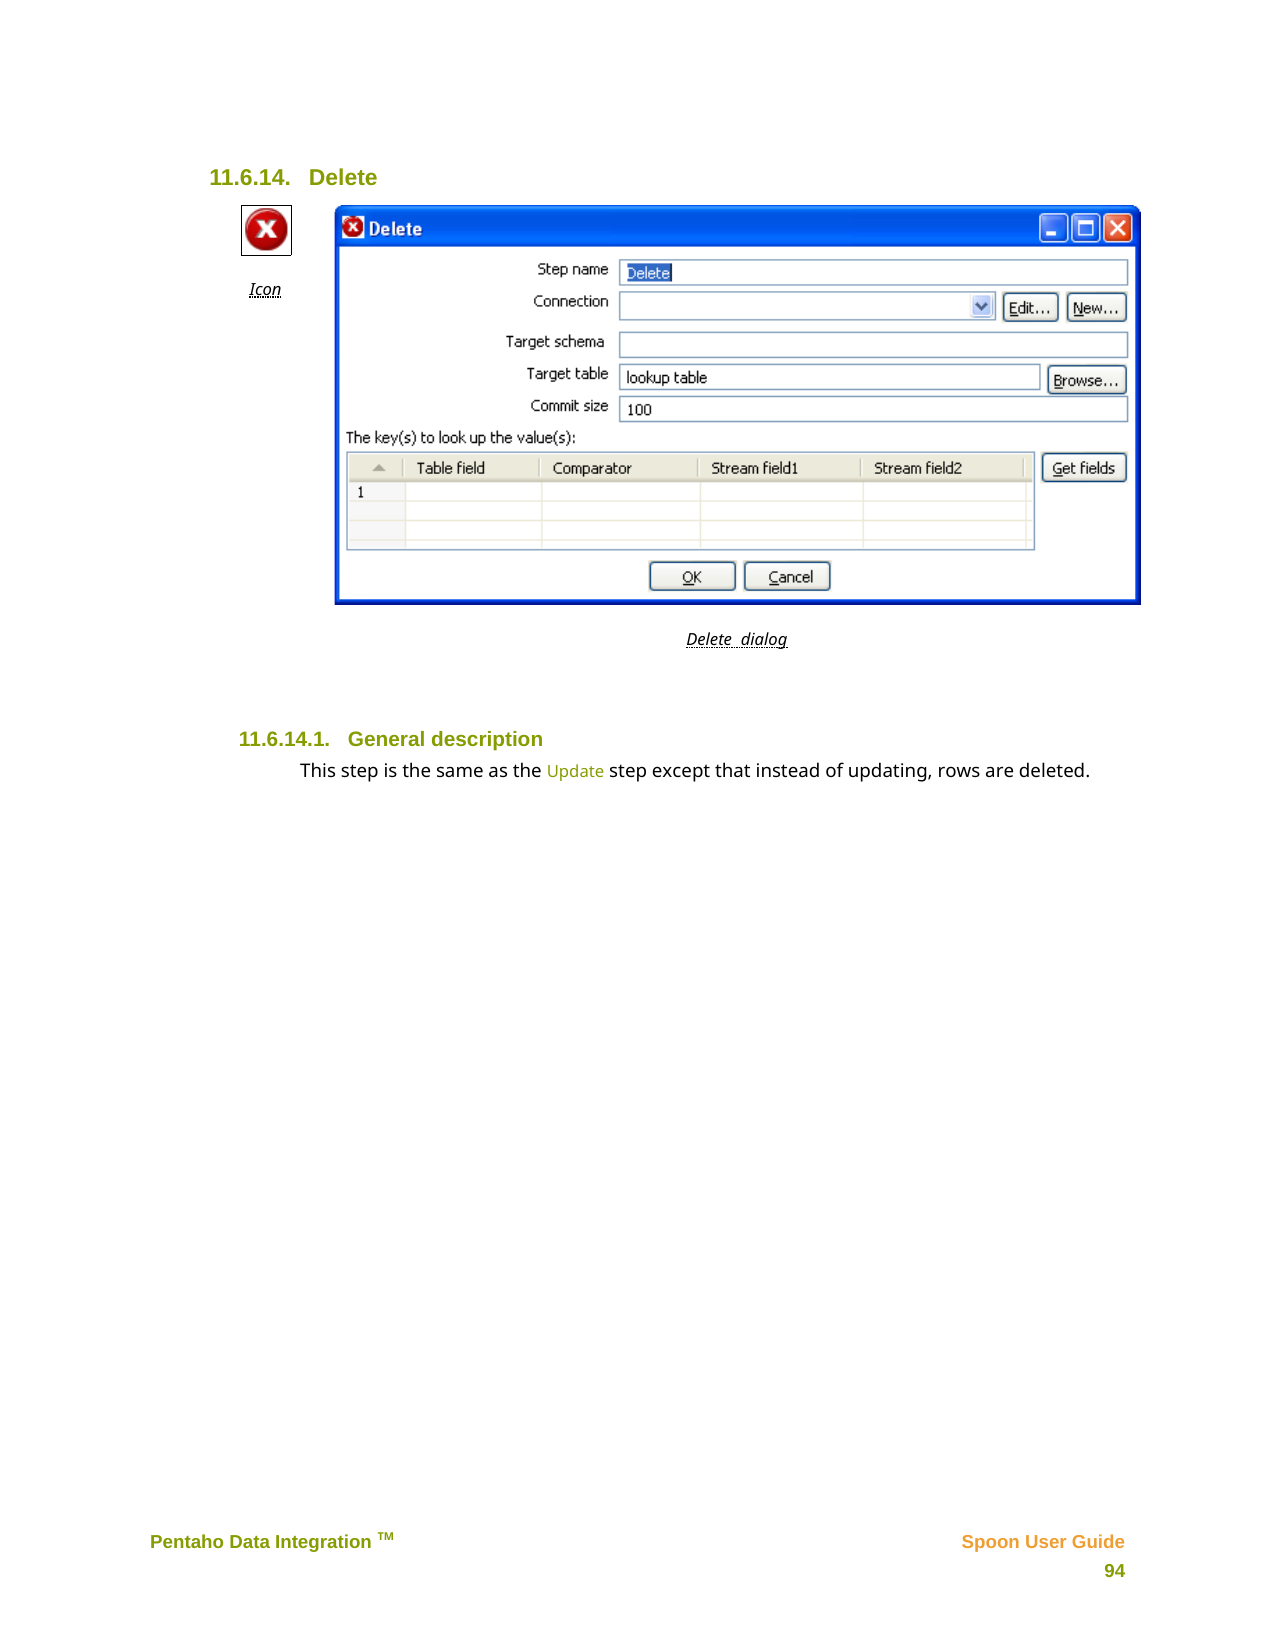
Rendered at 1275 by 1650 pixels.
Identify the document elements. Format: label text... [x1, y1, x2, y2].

text Delete dialog [334, 627, 1141, 650]
text Icon [240, 277, 292, 300]
picture [334, 205, 1141, 605]
subtitle General description [239, 719, 1125, 754]
subtitle Delete [209, 157, 1125, 192]
text This step is the same as the Update step except that instead of updating, rows are deleted. [300, 754, 1125, 783]
picture [244, 207, 288, 252]
